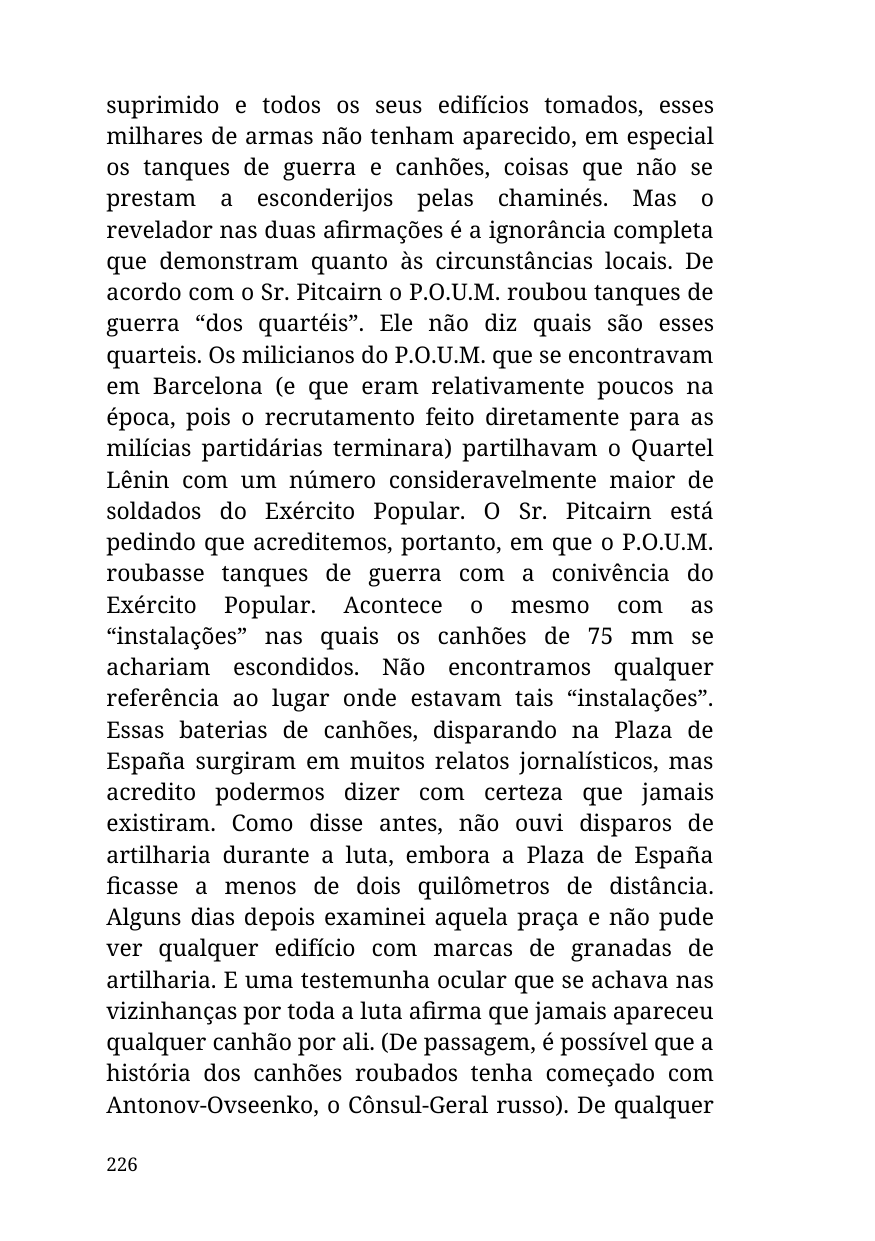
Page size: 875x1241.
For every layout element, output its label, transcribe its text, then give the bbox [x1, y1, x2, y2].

text suprimido e todos os seus edifícios tomados, esses milhares de armas não tenham aparecido, em especial os tanques de guerra e canhões, coisas que não se prestam a esconderijos pelas chaminés. Mas o revelador nas duas afirmações é a ignorância completa que demonstram quanto às circunstâncias locais. De acordo com o Sr. Pitcairn o P.O.U.M. roubou tanques de guerra “dos quartéis”. Ele não diz quais são esses quarteis. Os milicianos do P.O.U.M. que se encontravam em Barcelona (e que eram relativamente poucos na época, pois o recrutamento feito diretamente para as milícias partidárias terminara) partilhavam o Quartel Lênin com um número consideravelmente maior de soldados do Exército Popular. O Sr. Pitcairn está pedindo que acreditemos, portanto, em que o P.O.U.M. roubasse tanques de guerra com a conivência do Exército Popular. Acontece o mesmo com as “instalações” nas quais os canhões de 75 mm se achariam escondidos. Não encontramos qualquer referência ao lugar onde estavam tais “instalações”. Essas baterias de canhões, disparando na Plaza de España surgiram em muitos relatos jornalísticos, mas acredito podermos dizer com certeza que jamais existiram. Como disse antes, não ouvi disparos de artilharia durante a luta, embora a Plaza de España ficasse a menos de dois quilômetros de distância. Alguns dias depois examinei aquela praça e não pude ver qualquer edifício com marcas de granadas de artilharia. E uma testemunha ocular que se achava nas vizinhanças por toda a luta afirma que jamais apareceu qualquer canhão por ali. (De passagem, é possível que a história dos canhões roubados tenha começado com Antonov-Ovseenko, o Cônsul-Geral russo). De qualquer [106, 88, 714, 1120]
